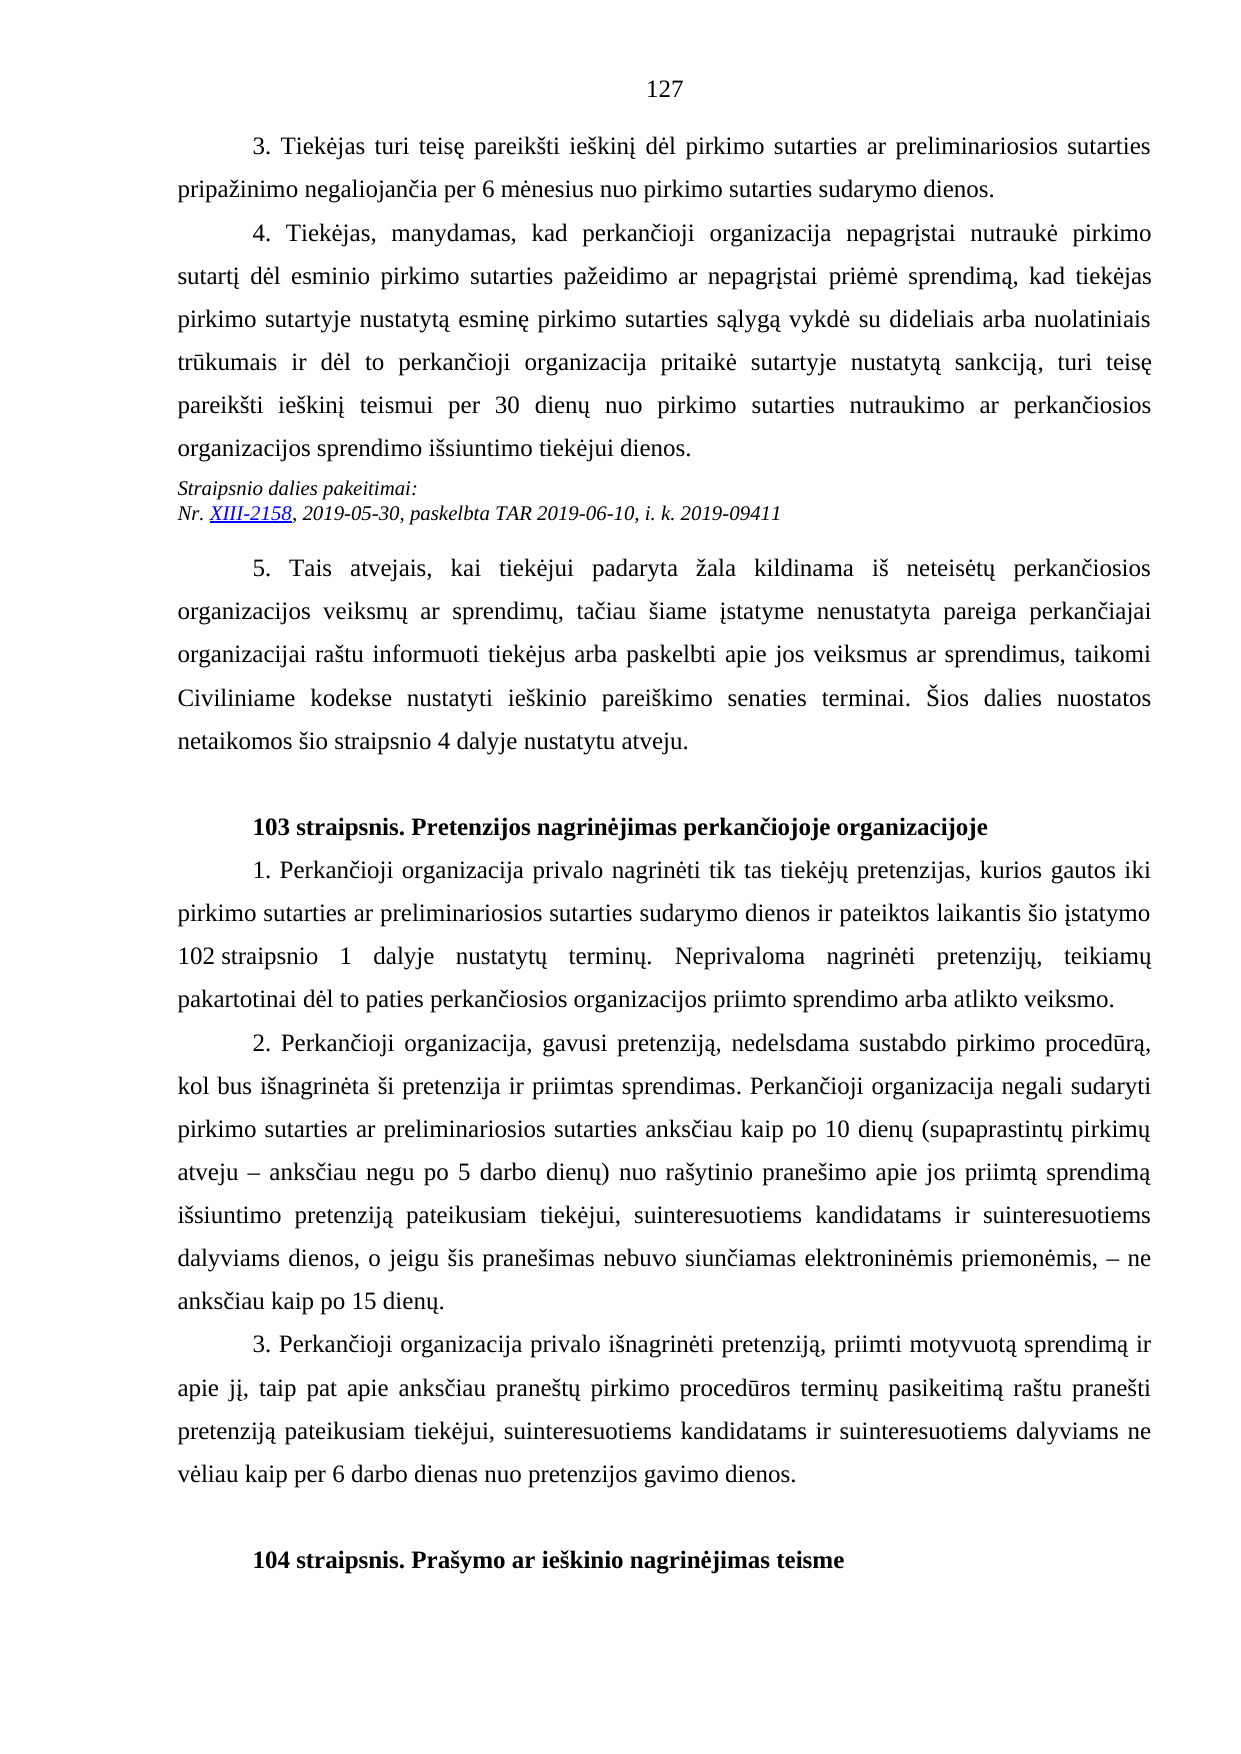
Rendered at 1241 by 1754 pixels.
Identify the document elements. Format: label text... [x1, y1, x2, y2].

text 3. Tiekėjas turi teisę pareikšti ieškinį dėl pirkimo sutarties ar preliminariosios sutarties pripažinimo negaliojančia per 6 mėnesius nuo pirkimo sutarties sudarymo dienos. [177, 131, 1152, 203]
text 3. Perkančioji organizacija privalo išnagrinėti pretenziją, priimti motyvuotą sprendimą ir apie jį, taip pat apie anksčiau praneštų pirkimo procedūros terminų pasikeitimą raštu pranešti pretenziją pateikusiam tiekėjui, suinteresuotiems kandidatams ir suinteresuotiems dalyviams ne vėliau kaip per 6 darbo dienas nuo pretenzijos gavimo dienos. [177, 1329, 1152, 1488]
text 103 straipsnis. Pretenzijos nagrinėjimas perkančiojoje organizacijoje [177, 812, 1152, 841]
text 104 straipsnis. Prašymo ar ieškinio nagrinėjimas teisme [177, 1545, 1152, 1574]
text Nr. XIII-2158, 2019-05-30, paskelbta TAR 2019-06-10, i. k. 2019-09411 [177, 500, 1152, 524]
text 1. Perkančioji organizacija privalo nagrinėti tik tas tiekėjų pretenzijas, kurios gautos iki pirkimo sutarties ar preliminariosios sutarties sudarymo dienos ir pateiktos laikantis šio įstatymo 102 straipsnio 1 dalyje nustatytų terminų. Neprivaloma nagrinėti pretenzijų, teikiamų pakartotinai dėl to paties perkančiosios organizacijos priimto sprendimo arba atlikto veiksmo. [177, 855, 1152, 1013]
text 2. Perkančioji organizacija, gavusi pretenziją, nedelsdama sustabdo pirkimo procedūrą, kol bus išnagrinėta ši pretenzija ir priimtas sprendimas. Perkančioji organizacija negali sudaryti pirkimo sutarties ar preliminariosios sutarties anksčiau kaip po 10 dienų (supaprastintų pirkimų atveju – anksčiau negu po 5 darbo dienų) nuo rašytinio pranešimo apie jos priimtą sprendimą išsiuntimo pretenziją pateikusiam tiekėjui, suinteresuotiems kandidatams ir suinteresuotiems dalyviams dienos, o jeigu šis pranešimas nebuvo siunčiamas elektroninėmis priemonėmis, – ne anksčiau kaip po 15 dienų. [177, 1028, 1152, 1315]
text 5. Tais atvejais, kai tiekėjui padaryta žala kildinama iš neteisėtų perkančiosios organizacijos veiksmų ar sprendimų, tačiau šiame įstatyme nenustatyta pareiga perkančiajai organizacijai raštu informuoti tiekėjus arba paskelbti apie jos veiksmus ar sprendimus, taikomi Civiliniame kodekse nustatyti ieškinio pareiškimo senaties terminai. Šios dalies nuostatos netaikomos šio straipsnio 4 dalyje nustatytu atveju. [177, 553, 1152, 754]
text 4. Tiekėjas, manydamas, kad perkančioji organizacija nepagrįstai nutraukė pirkimo sutartį dėl esminio pirkimo sutarties pažeidimo ar nepagrįstai priėmė sprendimą, kad tiekėjas pirkimo sutartyje nustatytą esminę pirkimo sutarties sąlygą vykdė su dideliais arba nuolatiniais trūkumais ir dėl to perkančioji organizacija pritaikė sutartyje nustatytą sankciją, turi teisę pareikšti ieškinį teismui per 30 dienų nuo pirkimo sutarties nutraukimo ar perkančiosios organizacijos sprendimo išsiuntimo tiekėjui dienos. [177, 218, 1152, 462]
text Straipsnio dalies pakeitimai: [177, 476, 1152, 500]
